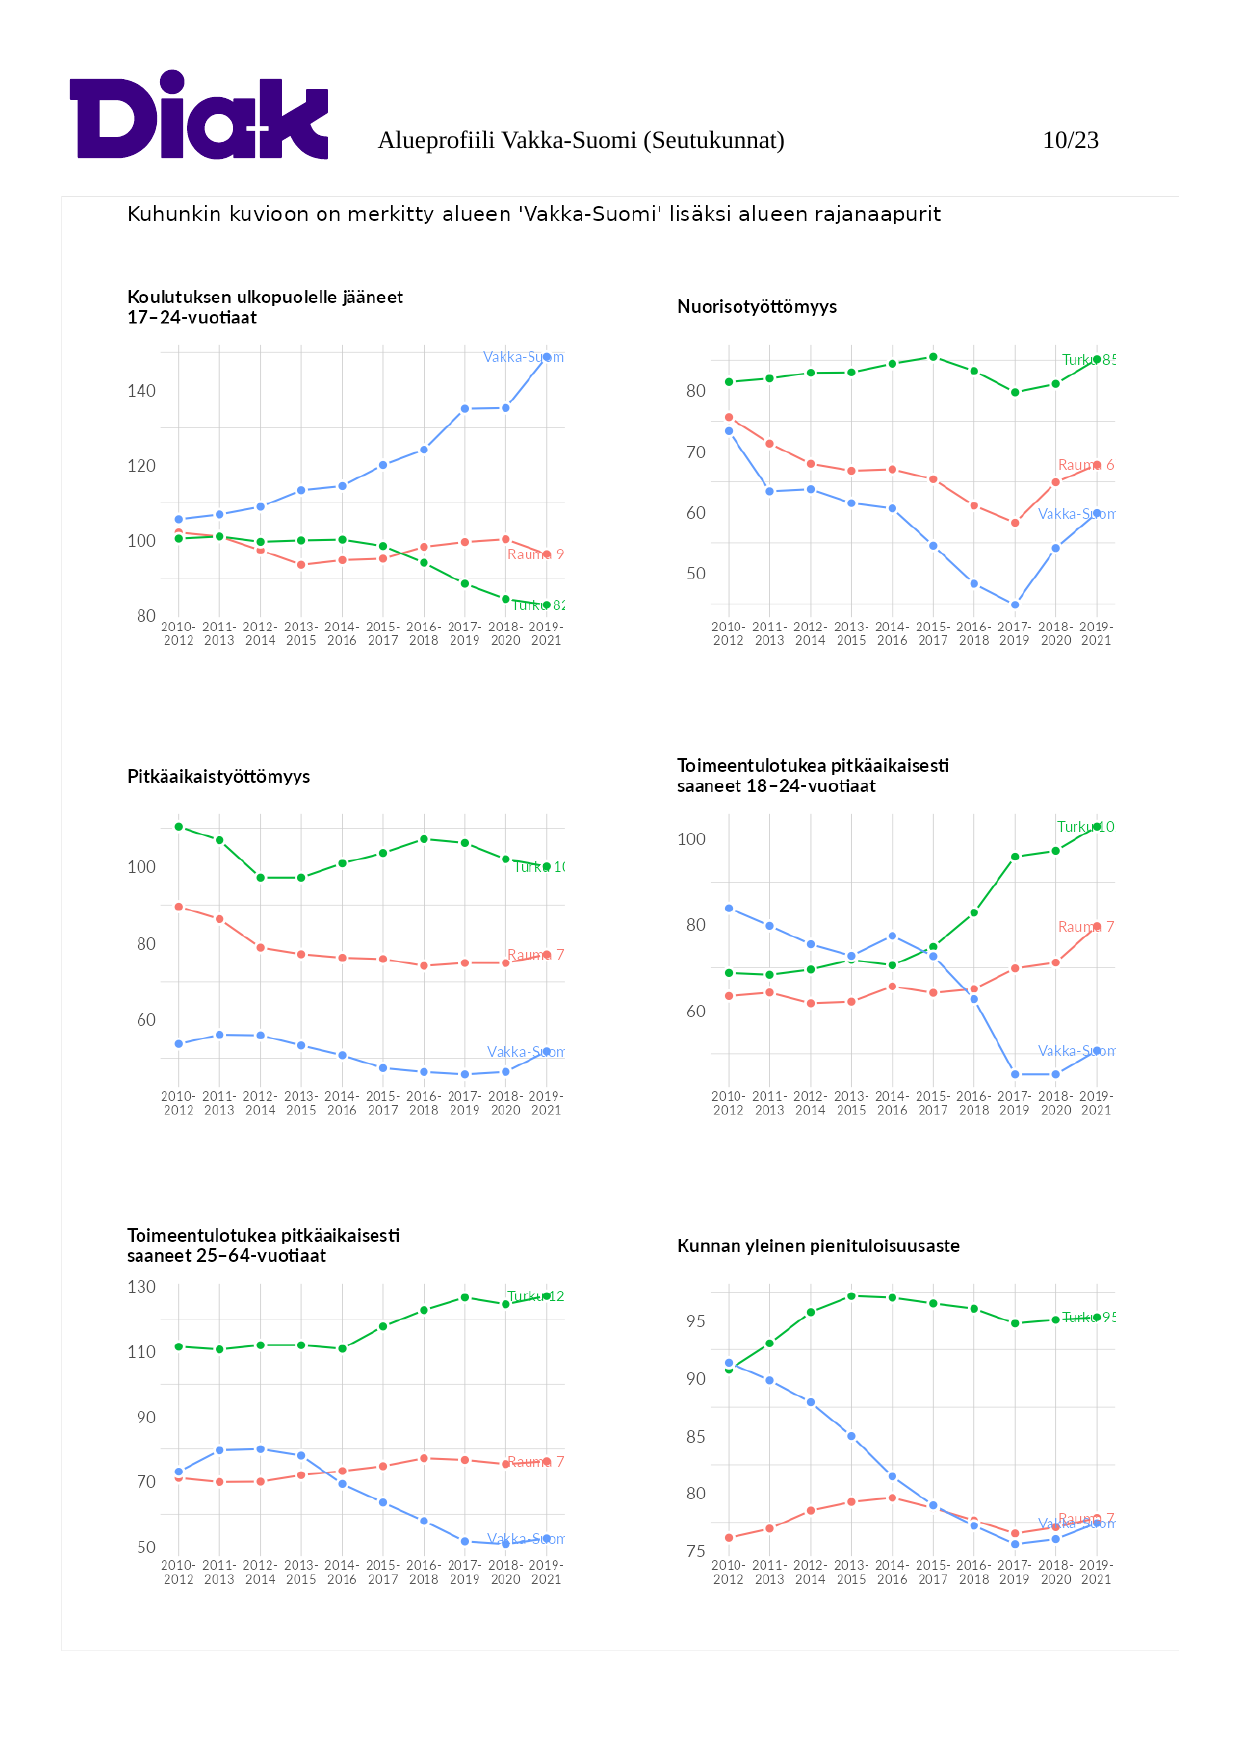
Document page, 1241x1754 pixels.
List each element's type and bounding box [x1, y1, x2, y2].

picture [61, 196, 1179, 1651]
